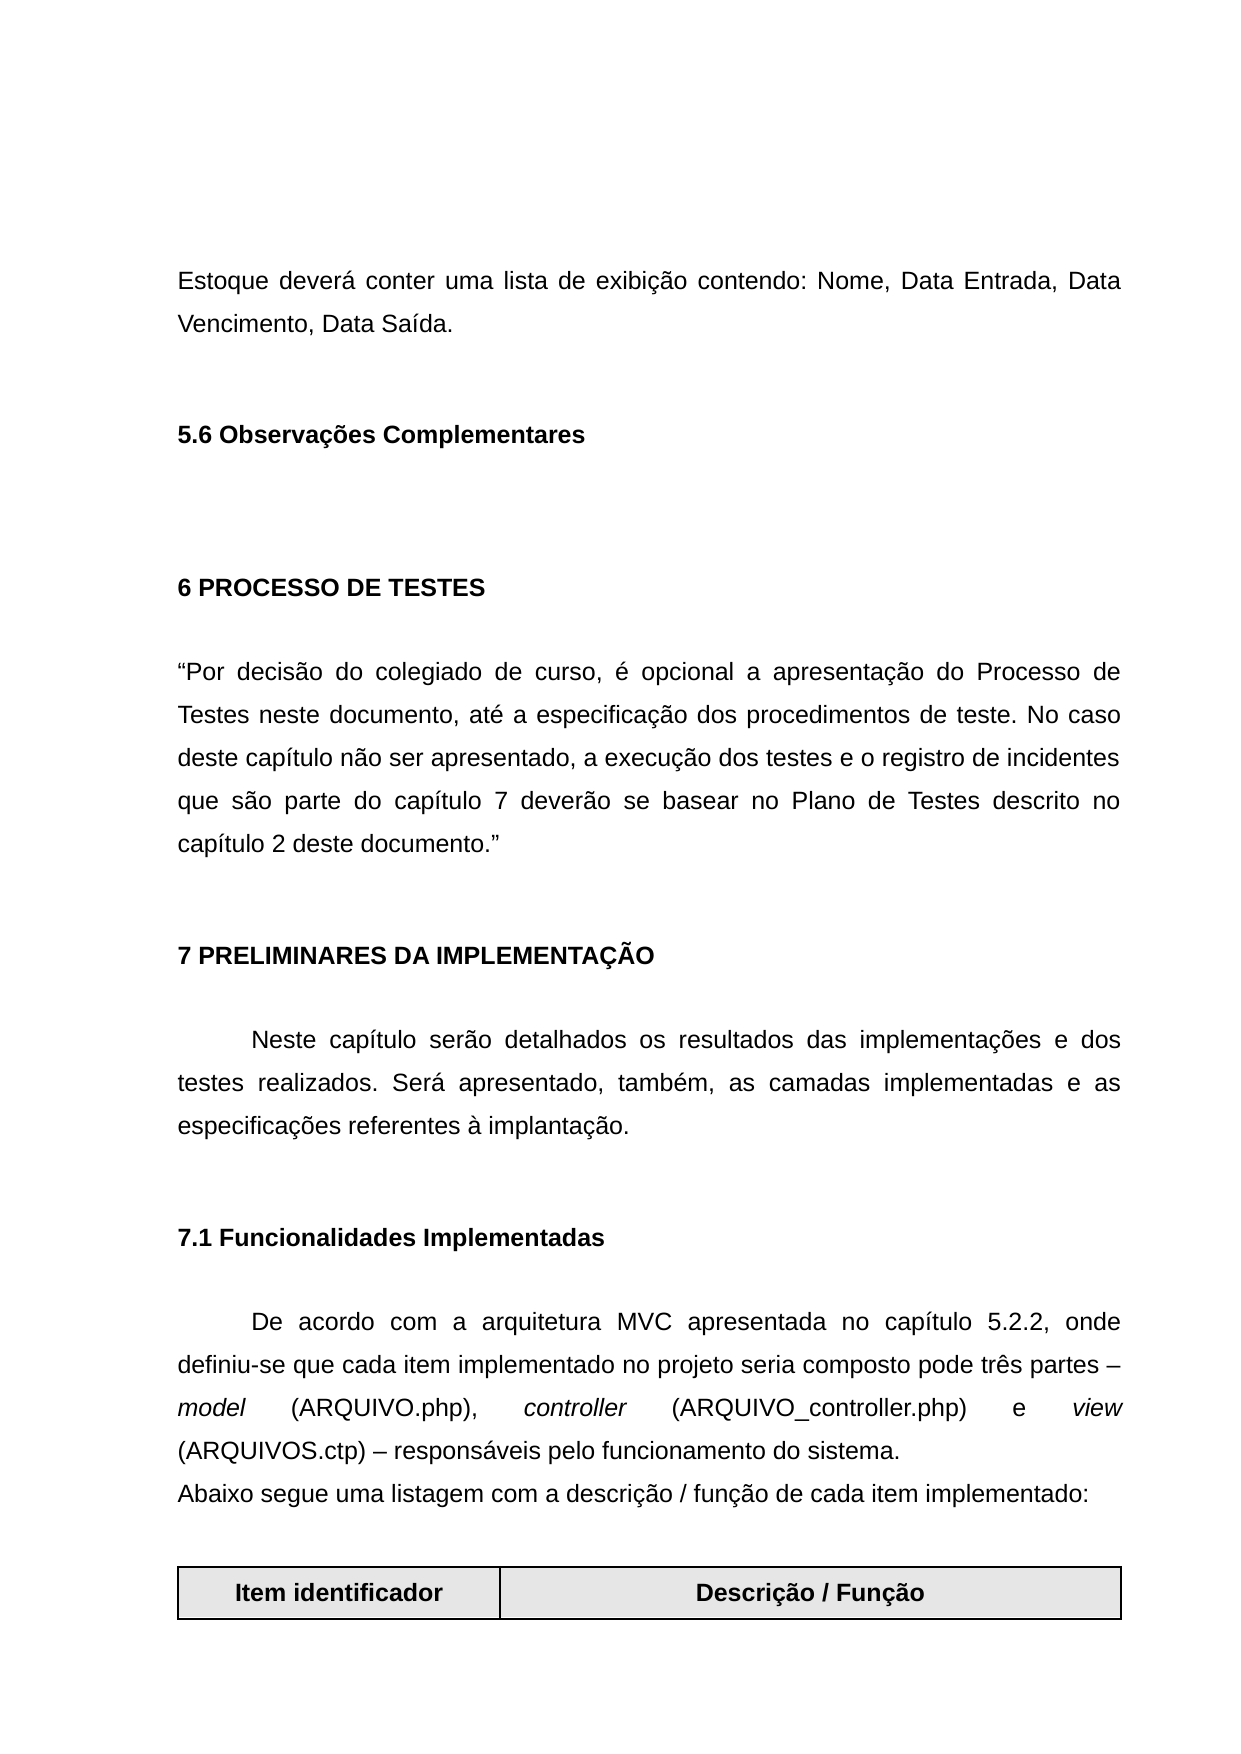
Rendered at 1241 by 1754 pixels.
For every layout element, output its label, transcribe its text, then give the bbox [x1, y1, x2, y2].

text De acordo com a arquitetura MVC apresentada no capítulo 5.2.2, onde definiu-se que cada item implementado no projeto seria composto pode três partes – model (ARQUIVO.php), controller (ARQUIVO_controller.php) e view (ARQUIVOS.ctp) – responsáveis pelo funcionamento do sistema. [177, 1307, 1122, 1465]
text Abaixo segue uma listagem com a descrição / função de cada item implementado: [177, 1479, 1122, 1508]
subtitle 6 PROCESSO DE TESTES [177, 573, 1122, 601]
text Estoque deverá conter uma lista de exibição contendo: Nome, Data Entrada, Data Vencimento, Data Saída. [177, 266, 1122, 338]
subtitle 5.6 Observações Complementares [177, 420, 1122, 449]
text Neste capítulo serão detalhados os resultados das implementações e dos testes realizados. Será apresentado, também, as camadas implementadas e as especificações referentes à implantação. [177, 1025, 1122, 1140]
subtitle 7.1 Funcionalidades Implementadas [177, 1223, 1122, 1251]
text “Por decisão do colegiado de curso, é opcional a apresentação do Processo de Testes neste documento, até a especificação dos procedimentos de teste. No caso deste capítulo não ser apresentado, a execução dos testes e o registro de incidentes que são parte do capítulo 7 deverão se basear no Plano de Testes descrito no capítulo 2 deste documento.” [177, 657, 1122, 858]
subtitle 7 PRELIMINARES DA IMPLEMENTAÇÃO [177, 941, 1122, 969]
table_header Descrição / Função [501, 1568, 1120, 1617]
table_header Item identificador [179, 1568, 499, 1617]
